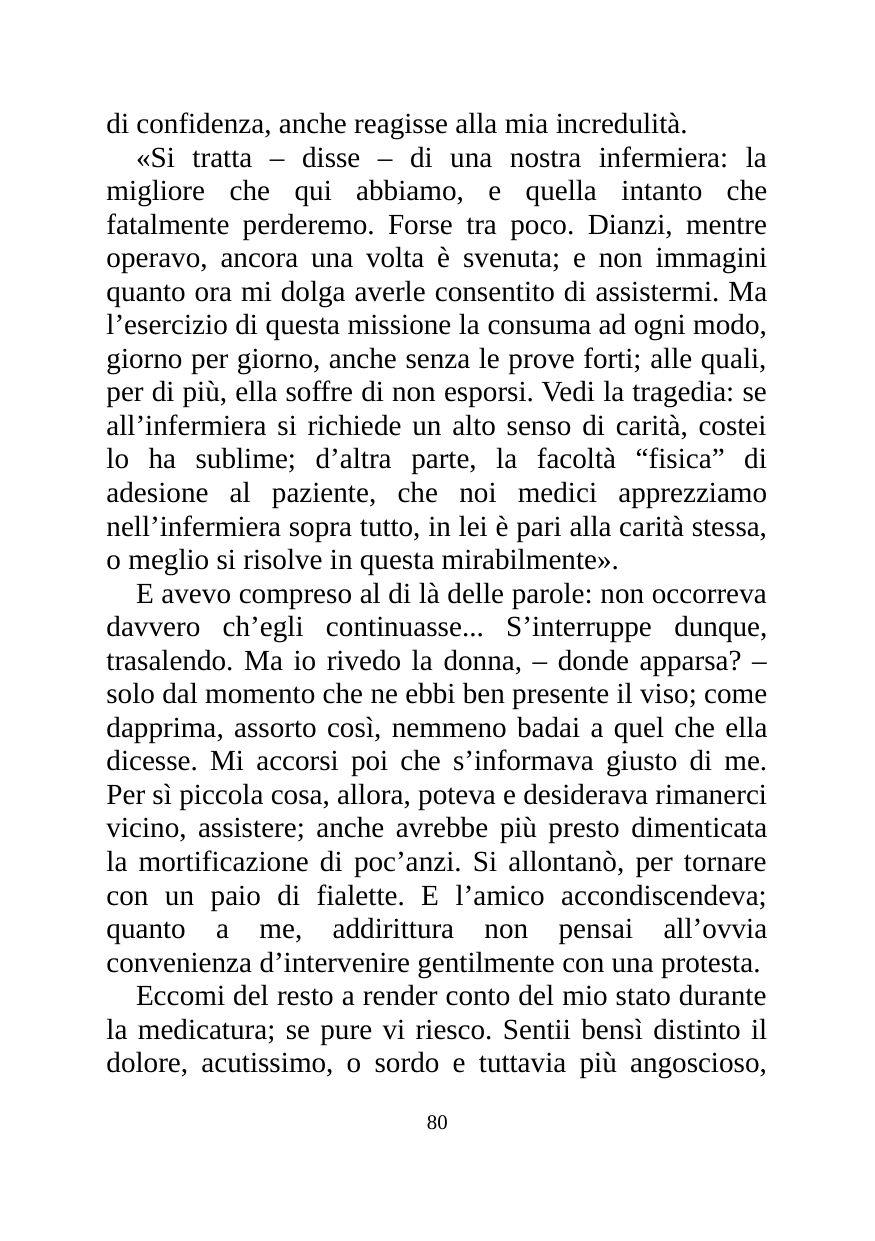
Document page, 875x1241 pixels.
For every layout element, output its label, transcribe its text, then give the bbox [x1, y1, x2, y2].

text Eccomi del resto a render conto del mio stato durante la medicatura; se pure vi riesco. Sentii bensì distinto il dolore, acutissimo, o sordo e tuttavia più angoscioso, [106, 978, 768, 1079]
text di confidenza, anche reagisse alla mia incredulità. [106, 106, 768, 140]
text «Si tratta – disse – di una nostra infermiera: la migliore che qui abbiamo, e quella intanto che fatalmente perderemo. Forse tra poco. Dianzi, mentre operavo, ancora una volta è svenuta; e non immagini quanto ora mi dolga averle consentito di assistermi. Ma l’esercizio di questa missione la consuma ad ogni modo, giorno per giorno, anche senza le prove forti; alle quali, per di più, ella soffre di non esporsi. Vedi la tragedia: se all’infermiera si richiede un alto senso di carità, costei lo ha sublime; d’altra parte, la facoltà “fisica” di adesione al paziente, che noi medici apprezziamo nell’infermiera sopra tutto, in lei è pari alla carità stessa, o meglio si risolve in questa mirabilmente». [106, 140, 768, 576]
text E avevo compreso al di là delle parole: non occorreva davvero ch’egli continuasse... S’interruppe dunque, trasalendo. Ma io rivedo la donna, – donde apparsa? – solo dal momento che ne ebbi ben presente il viso; come dapprima, assorto così, nemmeno badai a quel che ella dicesse. Mi accorsi poi che s’informava giusto di me. Per sì piccola cosa, allora, poteva e desiderava rimanerci vicino, assistere; anche avrebbe più presto dimenticata la mortificazione di poc’anzi. Si allontanò, per tornare con un paio di fialette. E l’amico accondiscendeva; quanto a me, addirittura non pensai all’ovvia convenienza d’intervenire gentilmente con una protesta. [106, 576, 768, 978]
